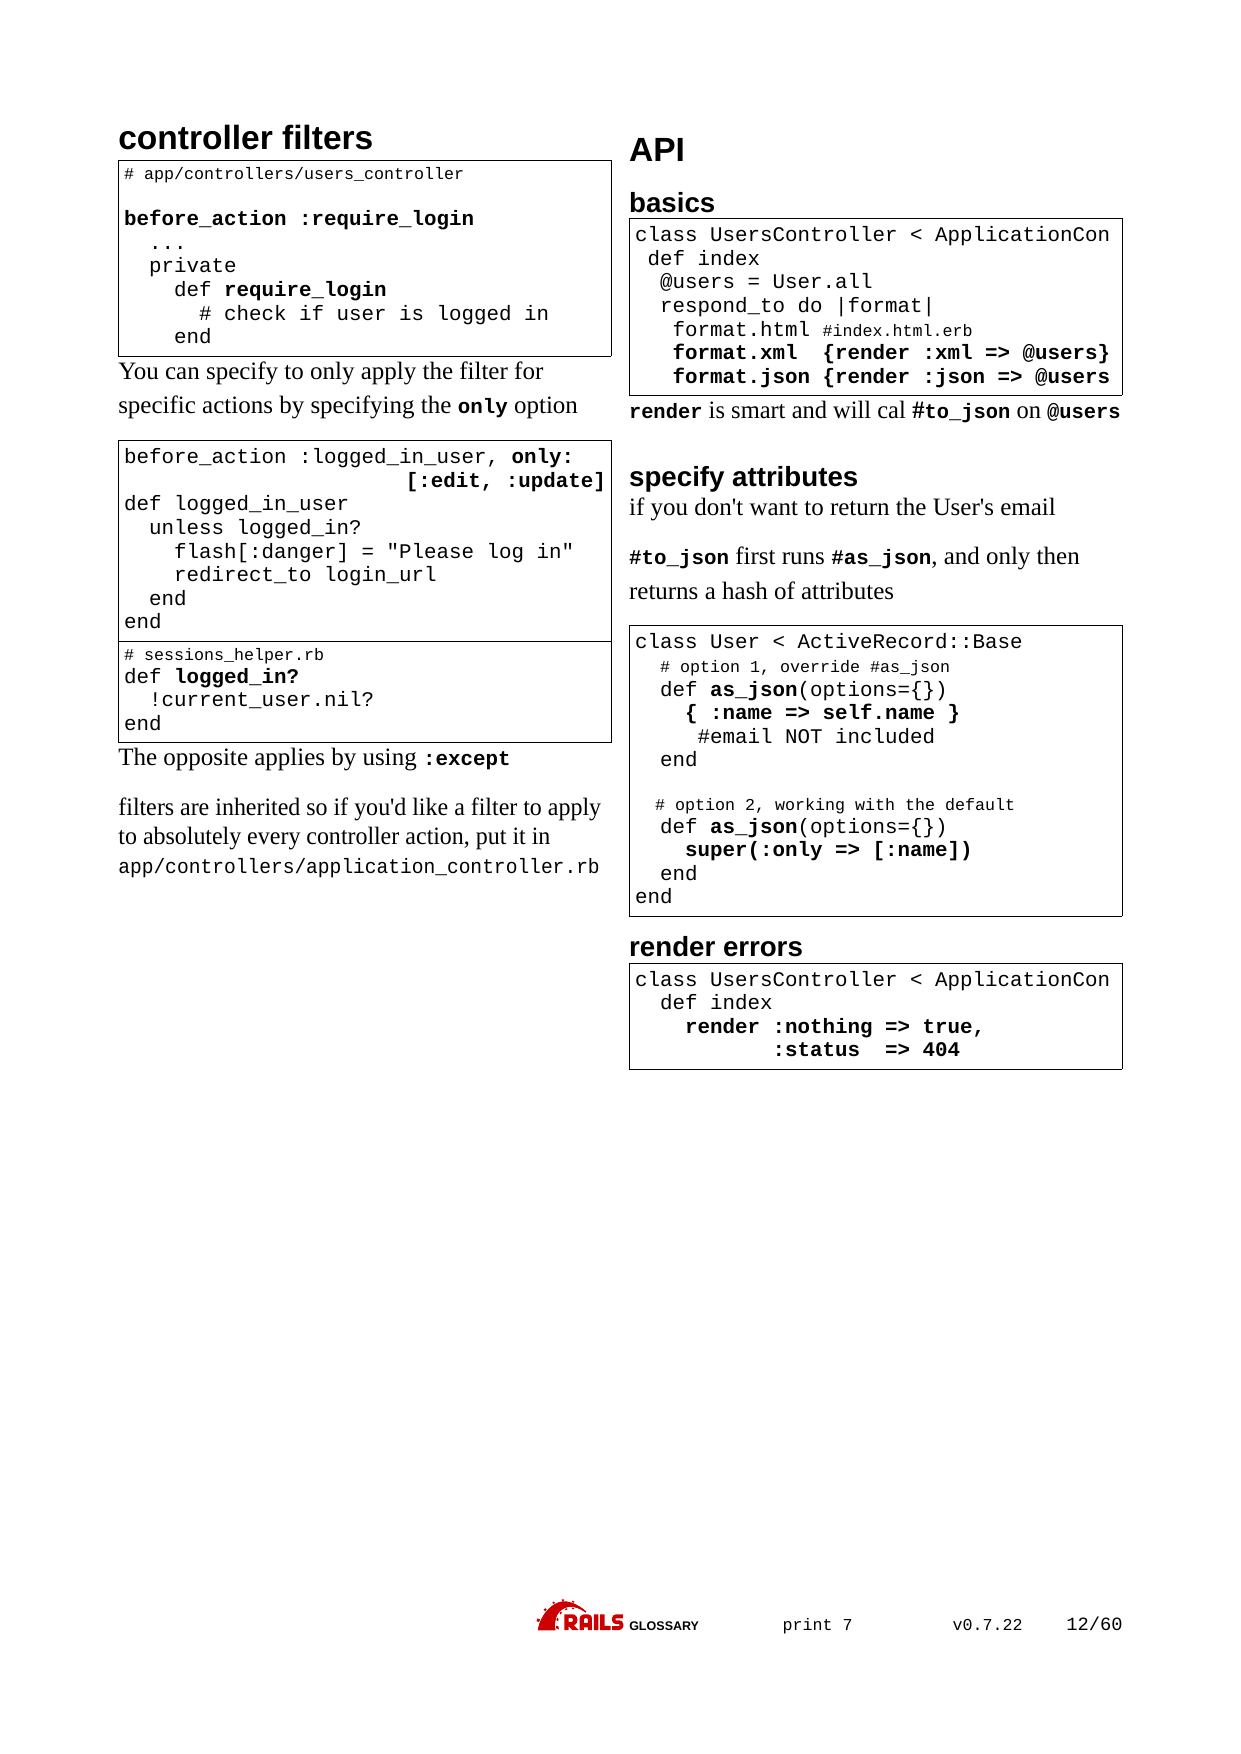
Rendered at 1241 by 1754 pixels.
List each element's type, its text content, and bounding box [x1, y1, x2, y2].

text #to_json first runs #as_json, and only then returns a hash of attributes [629, 541, 1122, 605]
text filters are inherited so if you'd like a filter to apply to absolutely every controller action, put it in app/controllers/application_controller.rb [118, 792, 611, 879]
text You can specify to only apply the filter for specific actions by specifying the only option [118, 357, 611, 420]
text The opposite applies by using :except [118, 743, 611, 772]
table_header before_action :logged_in_user, only: [:edit, :update] def logged_in_user unless logged_in? flash[:danger] = "Please log in" redirect_to login_url end end [119, 441, 611, 641]
subtitle API [629, 130, 1122, 168]
table_header class UsersController < ApplicationCon def index render :nothing => true, :status => 404 [630, 964, 1122, 1069]
subtitle basics [629, 186, 1122, 218]
subtitle specify attributes [629, 460, 1122, 492]
table_cell # sessions_helper.rb def logged_in? !current_user.nil? end [119, 642, 611, 742]
subtitle render errors [629, 931, 1122, 963]
text if you don't want to return the User's email [629, 492, 1122, 521]
subtitle controller filters [118, 118, 611, 157]
text render is smart and will cal #to_json on @users [629, 396, 1122, 425]
table_header class User < ActiveRecord::Base # option 1, override #as_json def as_json(options={}) { :name => self.name } #email NOT included end # option 2, working with the default def as_json(options={}) super(:only => [:name]) end end [630, 626, 1122, 916]
table_header # app/controllers/users_controller before_action :require_login ... private def require_login # check if user is logged in end [119, 161, 611, 356]
table_header class UsersController < ApplicationCon def index @users = User.all respond_to do |format| format.html #index.html.erb format.xml {render :xml => @users} format.json {render :json => @users [630, 219, 1122, 395]
